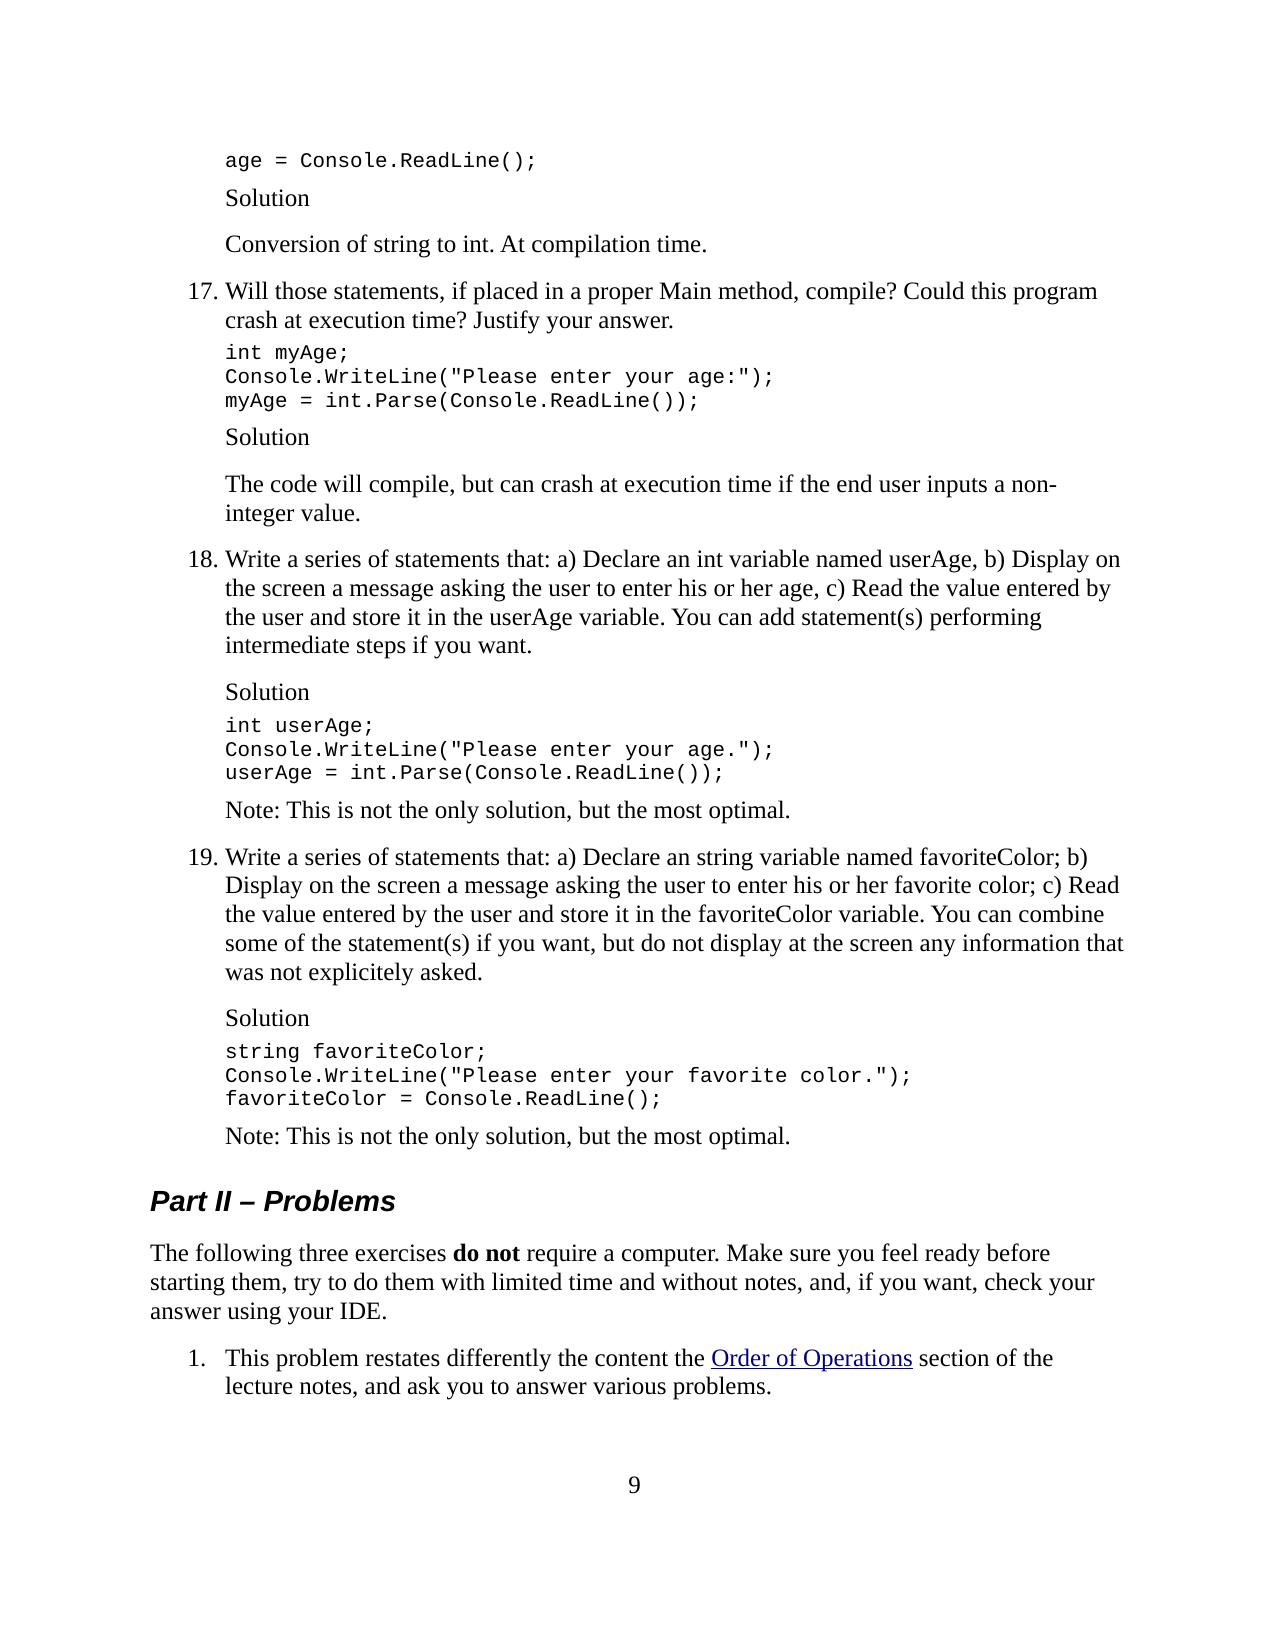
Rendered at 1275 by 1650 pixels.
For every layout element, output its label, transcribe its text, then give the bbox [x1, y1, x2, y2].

list Conversion of string to int. At compilation time. [187, 229, 1125, 258]
list This problem restates differently the content the Order of Operations section of the lecture notes, and ask you to answer various problems. [187, 1343, 1125, 1400]
list Solution [187, 422, 1125, 451]
list Console.WriteLine("Please enter your age:"); [187, 366, 1125, 390]
subtitle Part II – Problems [150, 1183, 1125, 1217]
list favoriteColor = Console.ReadLine(); [187, 1088, 1125, 1112]
list Console.WriteLine("Please enter your age."); [187, 739, 1125, 762]
list Write a series of statements that: a) Declare an string variable named favoriteColor; b) Display on the screen a message asking the user to enter his or her favorite color; c) Read the value entered by the user and store it in the favoriteColor variable. You can combine some of the statement(s) if you want, but do not display at the screen any information that was not explicitely asked. [187, 842, 1125, 985]
list The code will compile, but can crash at execution time if the end user inputs a non-integer value. [187, 469, 1125, 526]
list userAge = int.Parse(Console.ReadLine()); [187, 762, 1125, 786]
text The following three exercises do not require a computer. Make sure you feel ready before starting them, try to do them with limited time and without notes, and, if you want, check your answer using your IDE. [150, 1238, 1125, 1325]
list myAge = int.Parse(Console.ReadLine()); [187, 390, 1125, 413]
list int userAge; [187, 715, 1125, 739]
list int myAge; [187, 342, 1125, 366]
list age = Console.ReadLine(); [187, 150, 1125, 174]
list Write a series of statements that: a) Declare an int variable named userAge, b) Display on the screen a message asking the user to enter his or her age, c) Read the value entered by the user and store it in the userAge variable. You can add statement(s) performing intermediate steps if you want. [187, 544, 1125, 659]
list string favoriteColor; [187, 1041, 1125, 1064]
list Solution [187, 183, 1125, 211]
list Solution [187, 1003, 1125, 1032]
list Note: This is not the only solution, but the most optimal. [187, 1121, 1125, 1149]
list Note: This is not the only solution, but the most optimal. [187, 795, 1125, 824]
list Solution [187, 677, 1125, 706]
list Console.WriteLine("Please enter your favorite color."); [187, 1064, 1125, 1088]
list Will those statements, if placed in a proper Main method, compile? Could this program crash at execution time? Justify your answer. [187, 276, 1125, 333]
